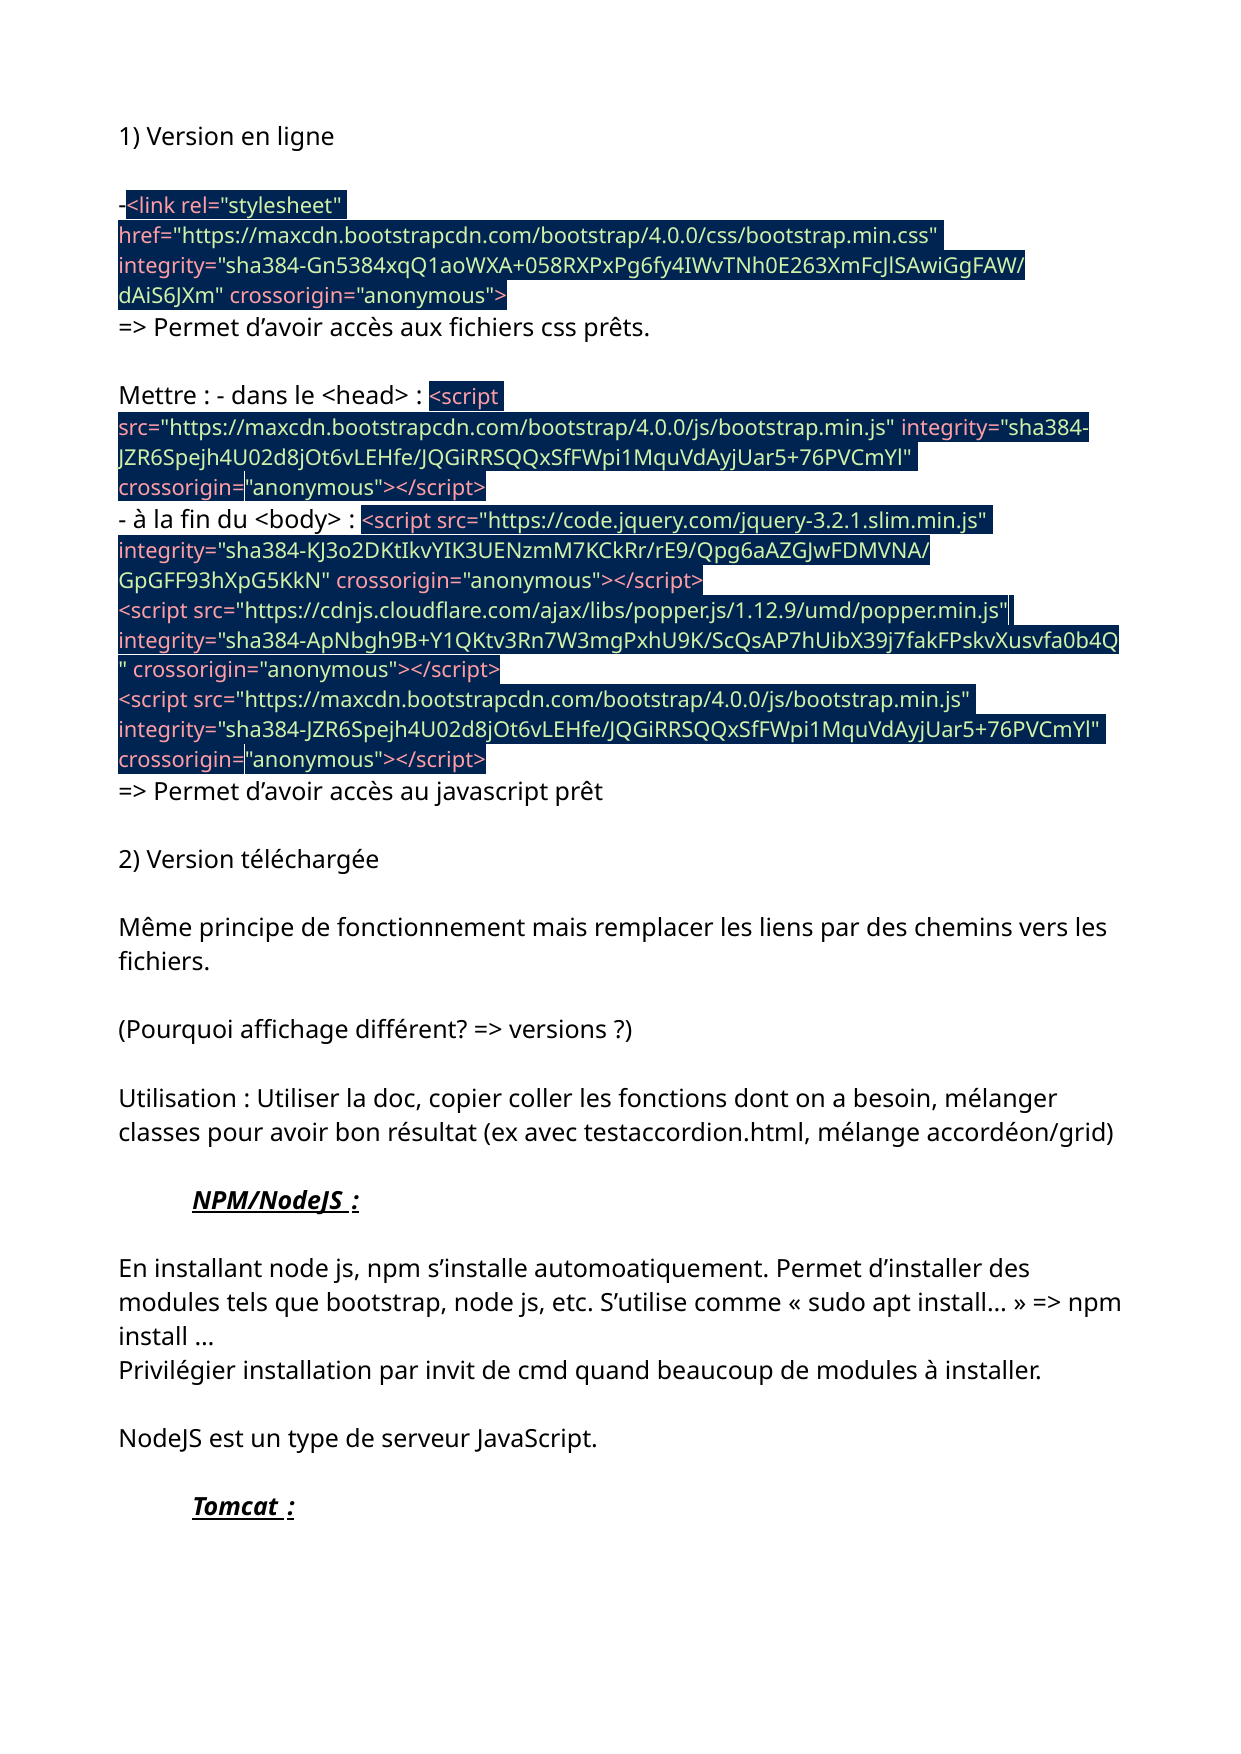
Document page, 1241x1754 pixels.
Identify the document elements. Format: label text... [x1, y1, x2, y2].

text NodeJS est un type de serveur JavaScript. [118, 1421, 1122, 1455]
text 2) Version téléchargée [118, 842, 1122, 876]
text NPM/NodeJS : [118, 1182, 1122, 1216]
text => Permet d’avoir accès au javascript prêt [118, 774, 1122, 808]
text Privilégier installation par invit de cmd quand beaucoup de modules à installer. [118, 1353, 1122, 1387]
text Mettre : - dans le <head> : <script src="https://maxcdn.bootstrapcdn.com/bootstrap/4.0.0/js/bootstrap.min.js" integrity="sha384-JZR6Spejh4U02d8jOt6vLEHfe/JQGiRRSQQxSfFWpi1MquVdAyjUar5+76PVCmYl" crossorigin="anonymous"></script> [118, 378, 1122, 501]
text - à la fin du <body> : <script src="https://code.jquery.com/jquery-3.2.1.slim.min.js" integrity="sha384-KJ3o2DKtIkvYIK3UENzmM7KCkRr/rE9/Qpg6aAZGJwFDMVNA/GpGFF93hXpG5KkN" crossorigin="anonymous"></script> [118, 501, 1122, 595]
text 1) Version en ligne [118, 118, 1122, 152]
text -<link rel="stylesheet" href="https://maxcdn.bootstrapcdn.com/bootstrap/4.0.0/css/bootstrap.min.css" integrity="sha384-Gn5384xqQ1aoWXA+058RXPxPg6fy4IWvTNh0E263XmFcJlSAwiGgFAW/dAiS6JXm" crossorigin="anonymous"> [118, 186, 1122, 310]
text <script src="https://cdnjs.cloudflare.com/ajax/libs/popper.js/1.12.9/umd/popper.min.js" integrity="sha384-ApNbgh9B+Y1QKtv3Rn7W3mgPxhU9K/ScQsAP7hUibX39j7fakFPskvXusvfa0b4Q" crossorigin="anonymous"></script> [118, 595, 1122, 684]
text Même principe de fonctionnement mais remplacer les liens par des chemins vers les fichiers. [118, 910, 1122, 978]
text En installant node js, npm s’installe automoatiquement. Permet d’installer des modules tels que bootstrap, node js, etc. S’utilise comme « sudo apt install… » => npm install … [118, 1251, 1122, 1353]
text (Pourquoi affichage différent? => versions ?) [118, 1012, 1122, 1046]
text Utilisation : Utiliser la doc, copier coller les fonctions dont on a besoin, mélanger classes pour avoir bon résultat (ex avec testaccordion.html, mélange accordéon/grid) [118, 1080, 1122, 1148]
text <script src="https://maxcdn.bootstrapcdn.com/bootstrap/4.0.0/js/bootstrap.min.js" integrity="sha384-JZR6Spejh4U02d8jOt6vLEHfe/JQGiRRSQQxSfFWpi1MquVdAyjUar5+76PVCmYl" crossorigin="anonymous"></script> [118, 684, 1122, 774]
text => Permet d’avoir accès aux fichiers css prêts. [118, 310, 1122, 344]
text Tomcat : [118, 1489, 1122, 1523]
